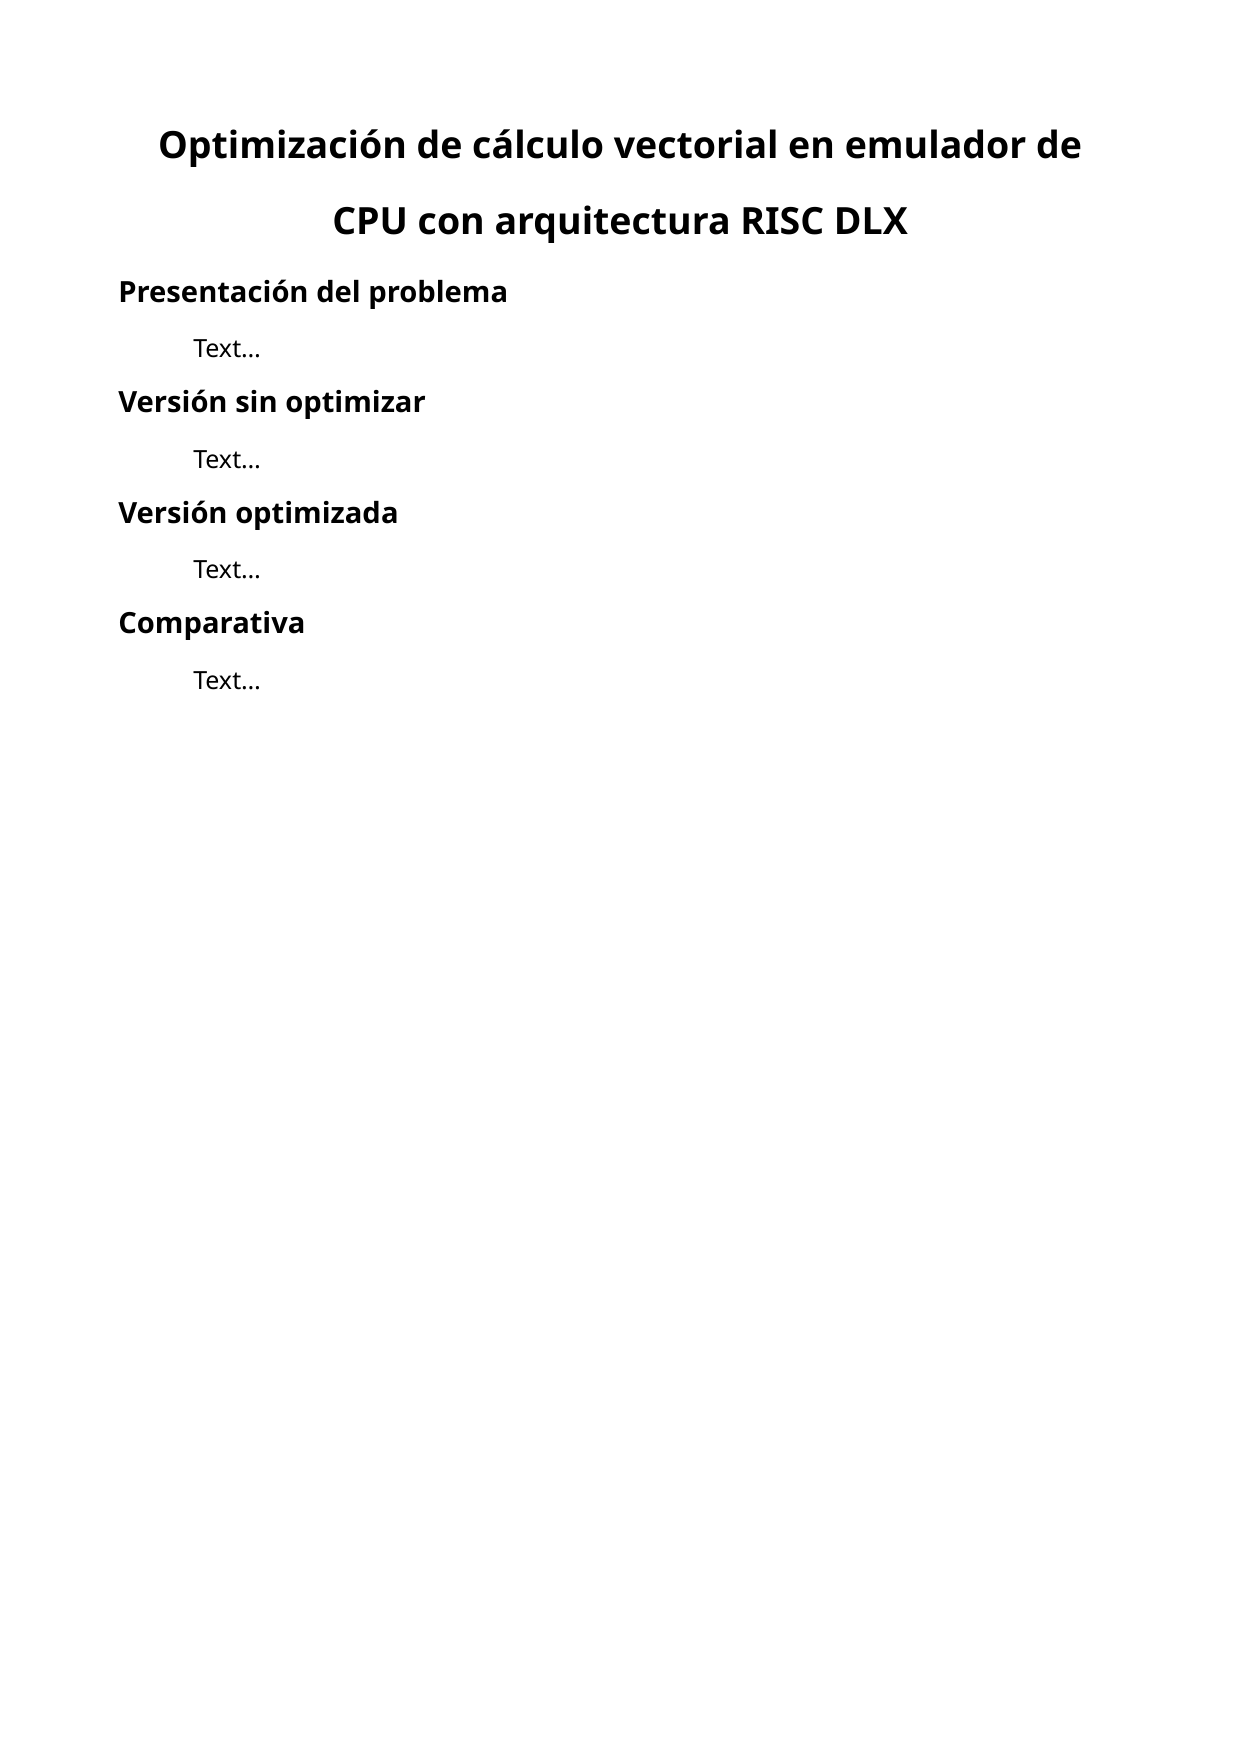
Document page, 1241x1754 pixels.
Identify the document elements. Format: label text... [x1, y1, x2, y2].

text Optimización de cálculo vectorial en emulador de CPU con arquitectura RISC DLX [118, 118, 1122, 246]
text Versión sin optimizar [118, 382, 1122, 421]
text Text… [118, 441, 1122, 475]
text Text… [118, 331, 1122, 365]
text Text… [118, 662, 1122, 696]
text Versión optimizada [118, 492, 1122, 532]
text Text… [118, 552, 1122, 586]
text Comparativa [118, 603, 1122, 642]
text Presentación del problema [118, 271, 1122, 311]
